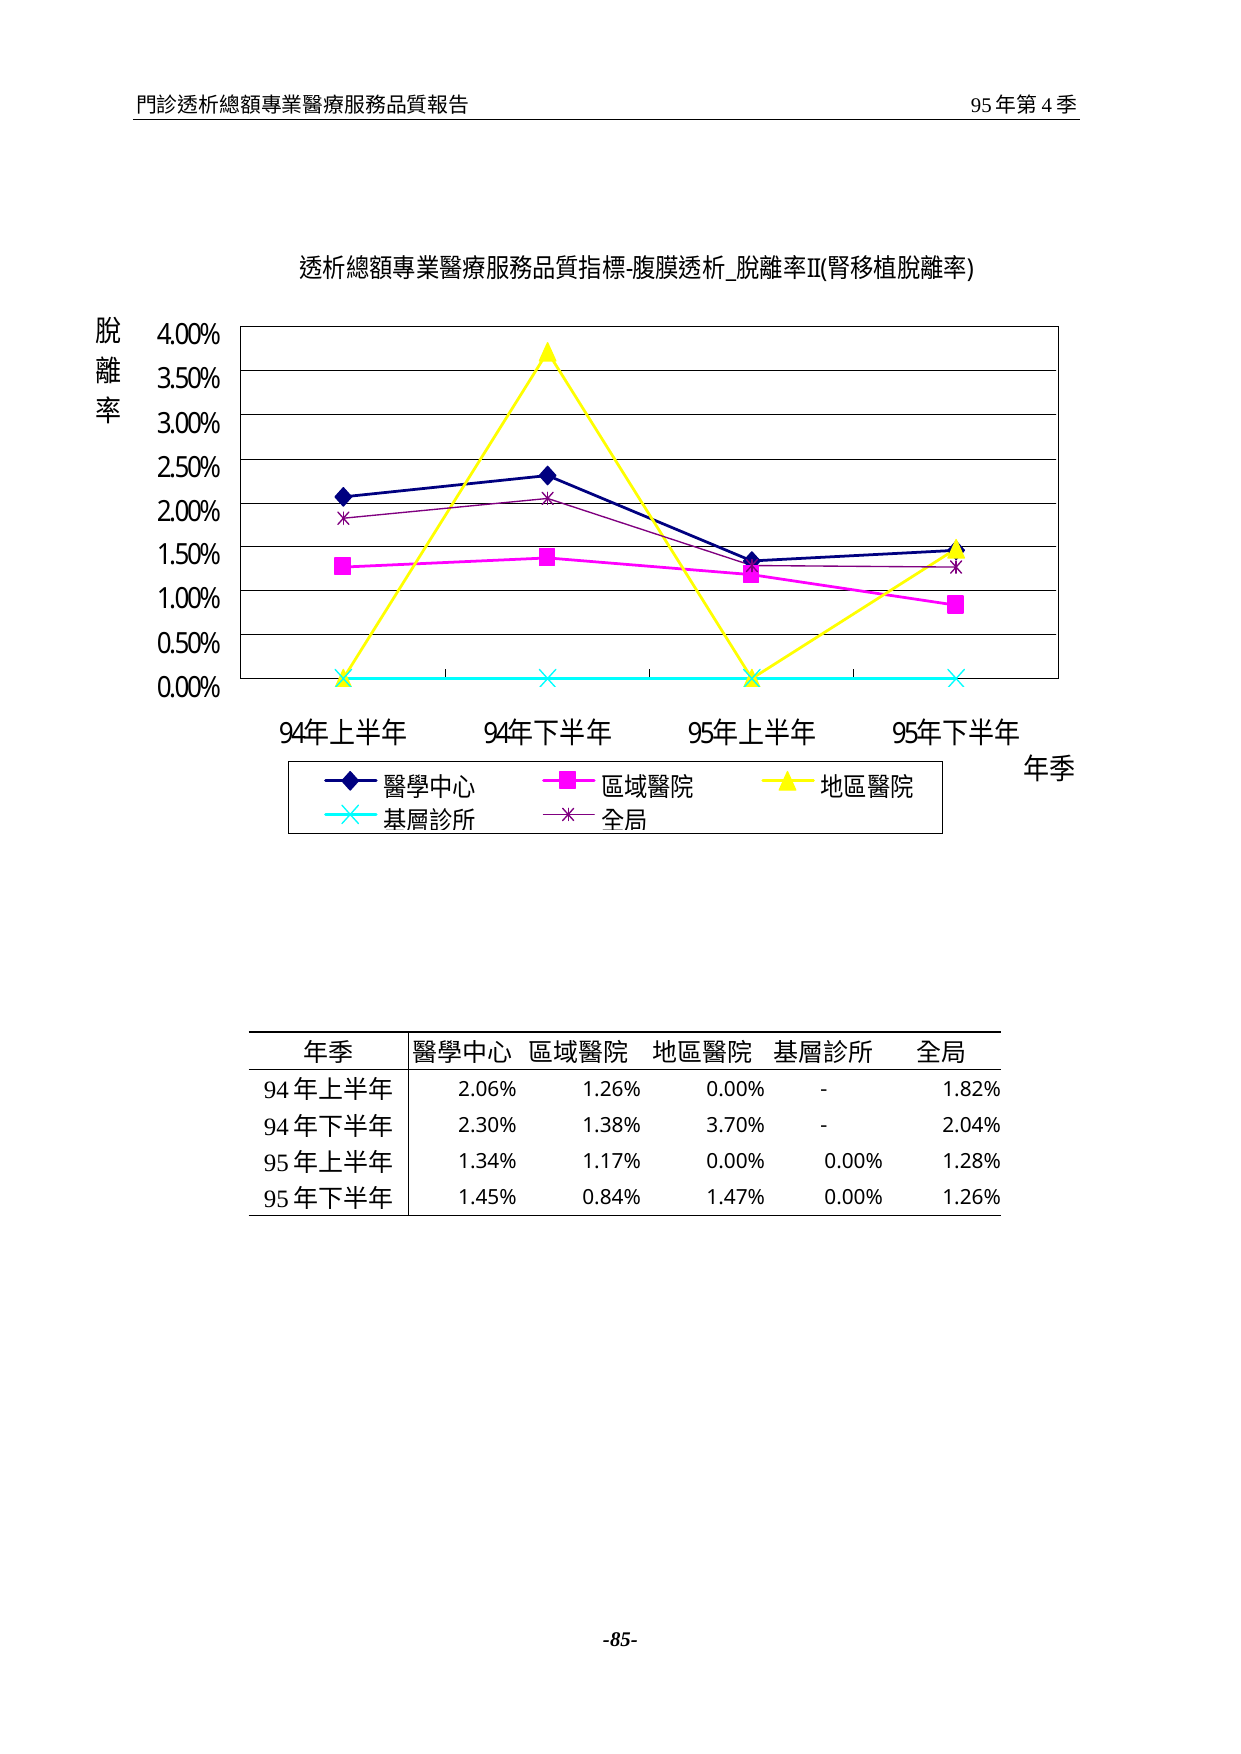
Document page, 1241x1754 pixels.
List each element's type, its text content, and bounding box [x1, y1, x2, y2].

table_cell 0.84% [516, 1179, 641, 1215]
table_cell 1.17% [516, 1142, 641, 1178]
table_cell 1.82% [883, 1070, 1001, 1106]
table_cell 1.34% [409, 1142, 516, 1178]
table_cell 95年下半年 [249, 1179, 408, 1215]
table_cell - [765, 1106, 883, 1142]
table_cell 1.38% [516, 1106, 641, 1142]
table_cell 2.06% [409, 1070, 516, 1106]
table_cell 94年上半年 [249, 1070, 408, 1106]
table_cell 1.45% [409, 1179, 516, 1215]
table_header 基層診所 [765, 1033, 883, 1069]
table_cell 1.28% [883, 1142, 1001, 1178]
table_cell 1.47% [641, 1179, 765, 1215]
table_cell 0.00% [641, 1070, 765, 1106]
table_cell 0.00% [765, 1179, 883, 1215]
table_cell 94年下半年 [249, 1106, 408, 1142]
table_cell 2.04% [883, 1106, 1001, 1142]
table_cell 0.00% [641, 1142, 765, 1178]
table_cell 1.26% [516, 1070, 641, 1106]
table_cell 2.30% [409, 1106, 516, 1142]
table_cell - [765, 1070, 883, 1106]
table_header 地區醫院 [641, 1033, 765, 1069]
table_header 年季 [249, 1033, 408, 1069]
table_cell 95年上半年 [249, 1142, 408, 1178]
table_header 全局 [883, 1033, 1001, 1069]
table_cell 3.70% [641, 1106, 765, 1142]
table_header 醫學中心 [409, 1033, 516, 1069]
table_cell 0.00% [765, 1142, 883, 1178]
table_header 區域醫院 [516, 1033, 641, 1069]
table_cell 1.26% [883, 1179, 1001, 1215]
